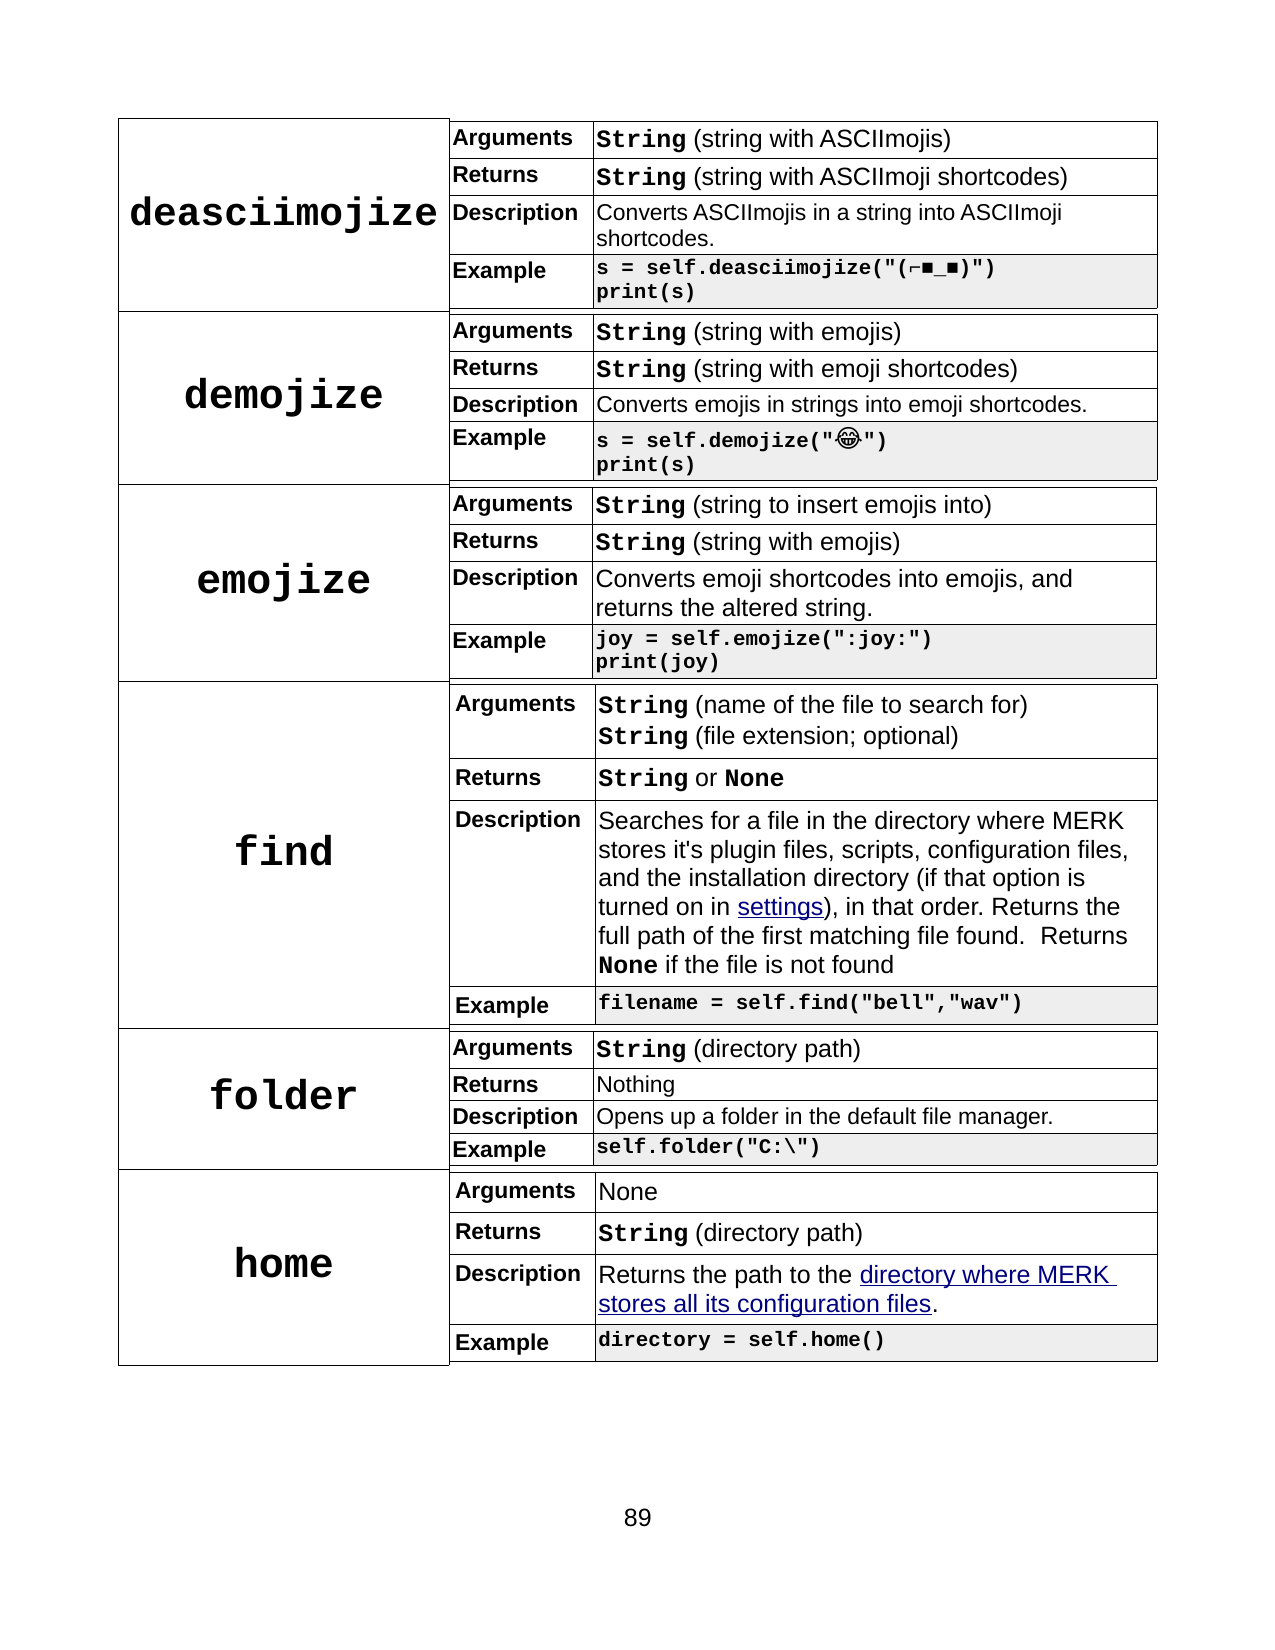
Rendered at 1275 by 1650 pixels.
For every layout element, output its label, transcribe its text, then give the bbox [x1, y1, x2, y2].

table_cell Example [450, 1325, 595, 1361]
table_header None [596, 1173, 1157, 1212]
table_cell String (string with emojis) [593, 525, 1156, 561]
table_cell s = self.deasciimojize("(⌐■_■)") print(s) [594, 255, 1157, 308]
table_cell Nothing [594, 1069, 1157, 1100]
table_cell Example [450, 1134, 593, 1165]
table_cell Example [450, 255, 593, 308]
table_cell String (string with ASCIImoji shortcodes) [594, 159, 1157, 195]
table_cell Returns [450, 1213, 595, 1254]
table_cell Returns [450, 1069, 593, 1100]
table_header String (string to insert emojis into) [593, 488, 1156, 524]
table_cell folder [119, 1029, 449, 1168]
table_cell find [119, 682, 449, 1027]
table_cell Example [450, 987, 595, 1024]
table_cell Converts ASCIImojis in a string into ASCIImoji shortcodes. [594, 196, 1157, 254]
table_cell Description [450, 1101, 593, 1133]
table_header Arguments [450, 1032, 593, 1068]
table_cell home [119, 1170, 449, 1364]
table_cell Converts emoji shortcodes into emojis, and returns the altered string. [593, 562, 1156, 624]
table_cell String (string with emoji shortcodes) [594, 352, 1157, 388]
table_cell String or None [596, 759, 1157, 800]
table_header Arguments [450, 488, 592, 524]
table_cell joy = self.emojize(":joy:") print(joy) [593, 625, 1156, 678]
table_cell Example [450, 625, 592, 678]
table_header Arguments [450, 315, 593, 351]
table_cell Description [450, 389, 593, 421]
table_cell directory = self.home() [596, 1325, 1157, 1361]
table_cell demojize [119, 312, 449, 483]
table_cell Returns [450, 352, 593, 388]
table_header String (directory path) [594, 1032, 1157, 1068]
table_cell deasciimojize [119, 119, 449, 311]
table_cell Searches for a file in the directory where MERK stores it's plugin files, scripts, configuration files, and the installation directory (if that option is turned on in settings), in that order. Returns the full path of the first matching file found. Returns None if the file is not found [596, 801, 1157, 986]
table_cell Description [450, 196, 593, 254]
table_cell Description [450, 801, 595, 986]
table_cell Returns the path to the directory where MERK stores all its configuration files. [596, 1255, 1157, 1323]
table_cell String (directory path) [596, 1213, 1157, 1254]
table_cell Opens up a folder in the default file manager. [594, 1101, 1157, 1133]
table_cell Description [450, 1255, 595, 1323]
table_header String (string with emojis) [594, 315, 1157, 351]
table_cell Converts emojis in strings into emoji shortcodes. [594, 389, 1157, 421]
table_cell filename = self.find("bell","wav") [596, 987, 1157, 1024]
table_cell Example [450, 422, 593, 480]
table_cell emojize [119, 485, 449, 681]
table_cell s = self.demojize("😂") print(s) [594, 422, 1157, 480]
table_cell self.folder("C:\") [594, 1134, 1157, 1165]
table_header Arguments [450, 1173, 595, 1212]
table_header String (name of the file to search for) String (file extension; optional) [596, 685, 1157, 758]
table_header Arguments [450, 685, 595, 758]
table_header String (string with ASCIImojis) [594, 122, 1157, 158]
table_cell Returns [450, 525, 592, 561]
table_cell Returns [450, 759, 595, 800]
table_header Arguments [450, 122, 593, 158]
table_cell Description [450, 562, 592, 624]
table_cell Returns [450, 159, 593, 195]
